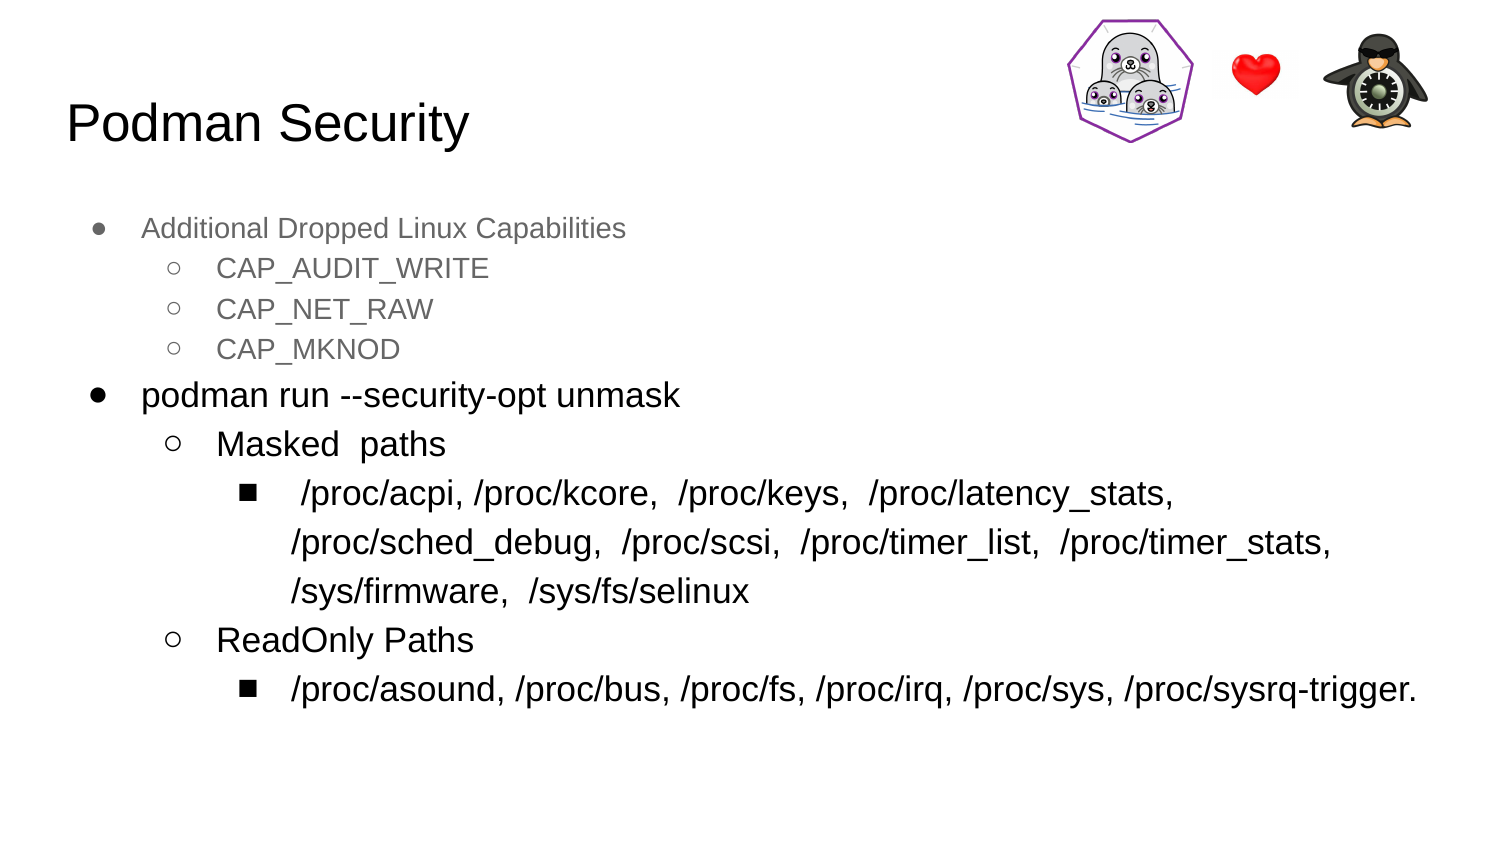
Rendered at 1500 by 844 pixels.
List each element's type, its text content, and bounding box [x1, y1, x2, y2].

list Additional Dropped Linux Capabilities CAP_AUDIT_WRITE CAP_NET_RAW CAP_MKNOD podman run --security-opt unmask Masked paths /proc/acpi, /proc/kcore, /proc/keys, /proc/latency_stats, /proc/sched_debug, /proc/scsi, /proc/timer_list, /proc/timer_stats, /sys/firmware, /sys/fs/selinux ReadOnly Paths /proc/asound, /proc/bus, /proc/fs, /proc/irq, /proc/sys, /proc/sysrq-trigger. [51, 189, 1449, 750]
picture [1212, 10, 1482, 152]
title Podman Security [51, 72, 1449, 167]
picture [1067, 19, 1194, 143]
